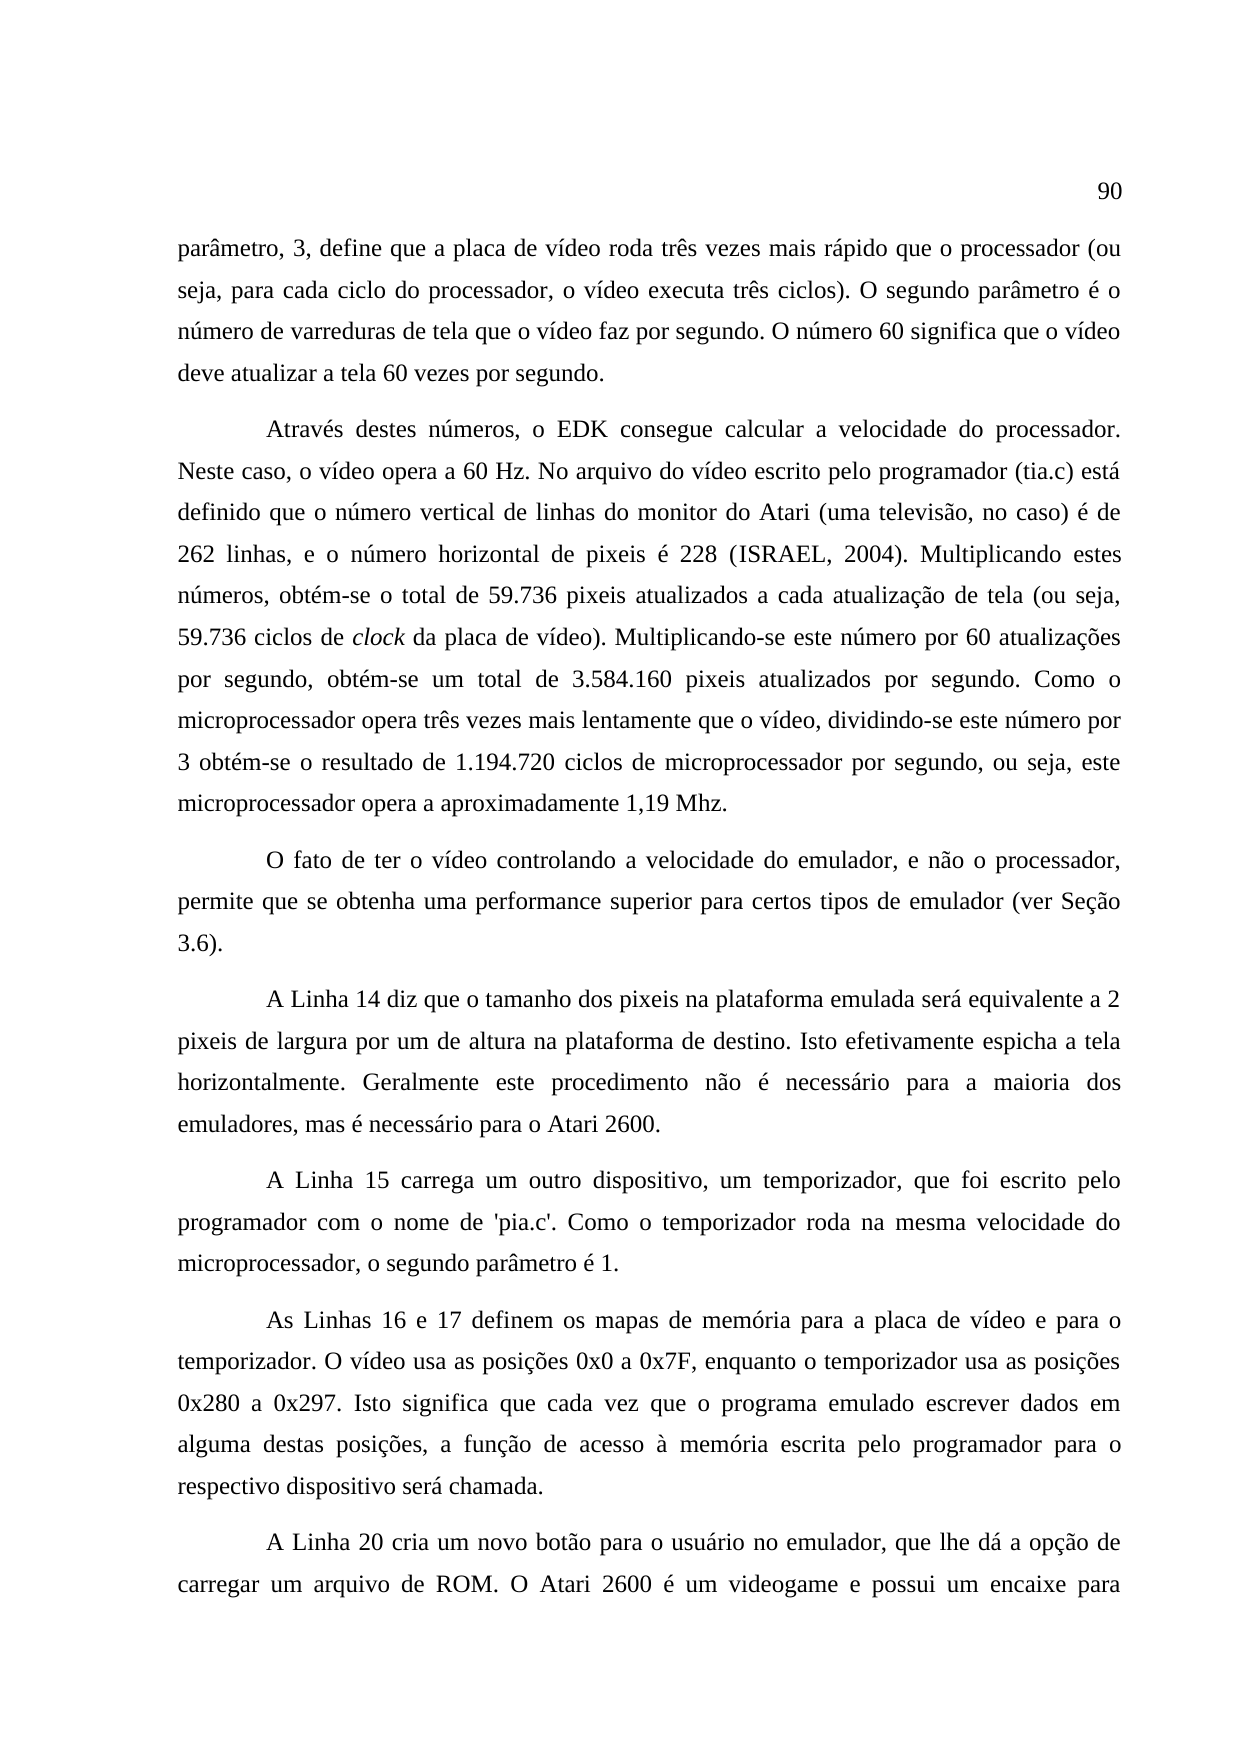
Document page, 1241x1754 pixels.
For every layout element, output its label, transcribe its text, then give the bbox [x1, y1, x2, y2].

text A Linha 20 cria um novo botão para o usuário no emulador, que lhe dá a opção de carregar um arquivo de ROM. O Atari 2600 é um videogame e possui um encaixe para [177, 1528, 1122, 1598]
text A Linha 14 diz que o tamanho dos pixeis na plataforma emulada será equivalente a 2 pixeis de largura por um de altura na plataforma de destino. Isto efetivamente espicha a tela horizontalmente. Geralmente este procedimento não é necessário para a maioria dos emuladores, mas é necessário para o Atari 2600. [177, 985, 1122, 1138]
text A Linha 15 carrega um outro dispositivo, um temporizador, que foi escrito pelo programador com o nome de 'pia.c'. Como o temporizador roda na mesma velocidade do microprocessador, o segundo parâmetro é 1. [177, 1166, 1122, 1277]
text As Linhas 16 e 17 definem os mapas de memória para a placa de vídeo e para o temporizador. O vídeo usa as posições 0x0 a 0x7F, enquanto o temporizador usa as posições 0x280 a 0x297. Isto significa que cada vez que o programa emulado escrever dados em alguma destas posições, a função de acesso à memória escrita pelo programador para o respectivo dispositivo será chamada. [177, 1306, 1122, 1500]
text Através destes números, o EDK consegue calcular a velocidade do processador. Neste caso, o vídeo opera a 60 Hz. No arquivo do vídeo escrito pelo programador (tia.c) está definido que o número vertical de linhas do monitor do Atari (uma televisão, no caso) é de 262 linhas, e o número horizontal de pixeis é 228 (ISRAEL, 2004). Multiplicando estes números, obtém-se o total de 59.736 pixeis atualizados a cada atualização de tela (ou seja, 59.736 ciclos de clock da placa de vídeo). Multiplicando-se este número por 60 atualizações por segundo, obtém-se um total de 3.584.160 pixeis atualizados por segundo. Como o microprocessador opera três vezes mais lentamente que o vídeo, dividindo-se este número por 3 obtém-se o resultado de 1.194.720 ciclos de microprocessador por segundo, ou seja, este microprocessador opera a aproximadamente 1,19 Mhz. [177, 415, 1122, 817]
text parâmetro, 3, define que a placa de vídeo roda três vezes mais rápido que o processador (ou seja, para cada ciclo do processador, o vídeo executa três ciclos). O segundo parâmetro é o número de varreduras de tela que o vídeo faz por segundo. O número 60 significa que o vídeo deve atualizar a tela 60 vezes por segundo. [177, 234, 1122, 387]
text O fato de ter o vídeo controlando a velocidade do emulador, e não o processador, permite que se obtenha uma performance superior para certos tipos de emulador (ver Seção 3.6). [177, 846, 1122, 957]
